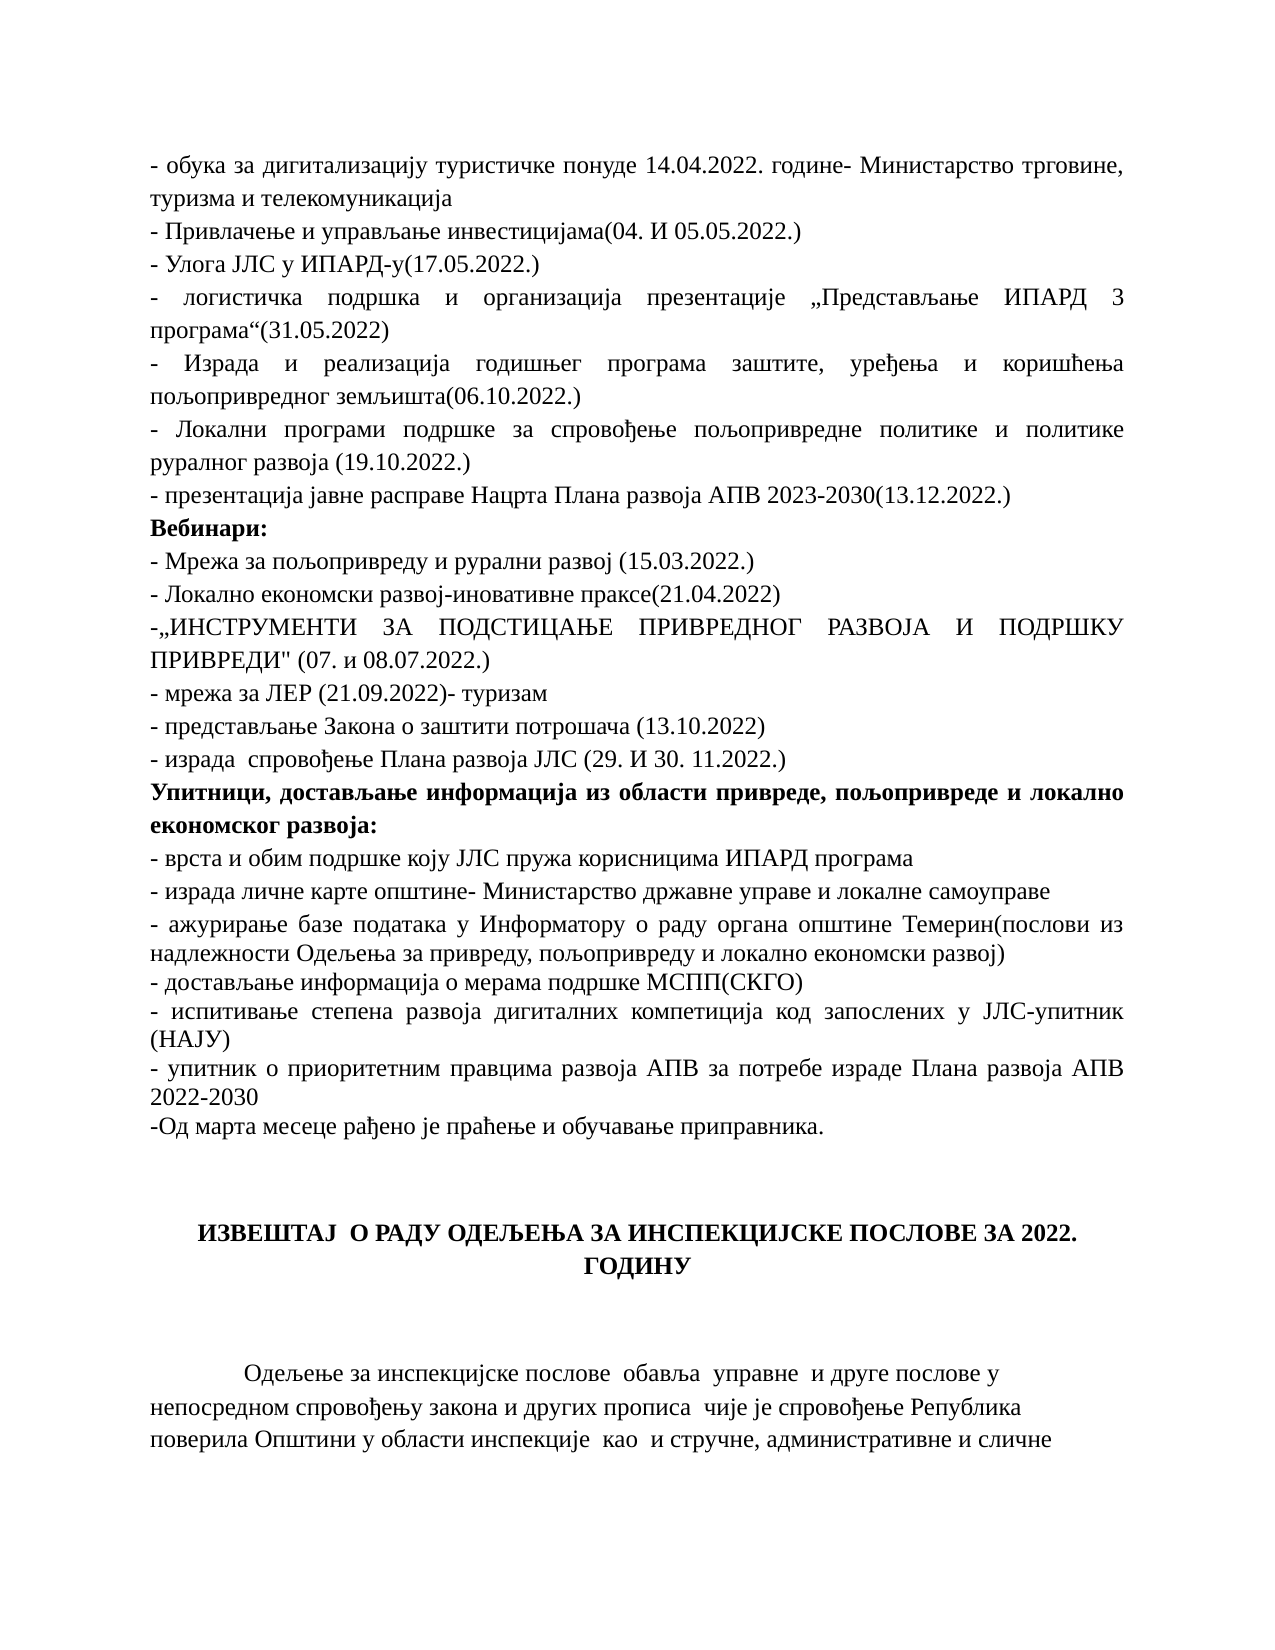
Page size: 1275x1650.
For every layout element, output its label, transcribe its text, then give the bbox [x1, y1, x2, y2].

text - испитивање степена развоја дигиталних компетиција код запослених у ЈЛС-упитник (НАЈУ) [150, 996, 1125, 1053]
text - Израда и реализација годишњег програма заштите, уређења и коришћења пољопривредног земљишта(06.10.2022.) [150, 348, 1125, 410]
text - обука за дигитализацију туристичке понуде 14.04.2022. године- Министарство трговине, туризма и телекомуникација [150, 150, 1125, 212]
text - представљање Закона о заштити потрошача (13.10.2022) [150, 711, 1125, 740]
text - мрежа за ЛЕР (21.09.2022)- туризам [150, 678, 1125, 707]
text - логистичка подршка и организација презентације „Представљање ИПАРД 3 програма“(31.05.2022) [150, 282, 1125, 344]
text -Од марта месеце рађено је праћење и обучавање приправника. [150, 1111, 1125, 1139]
text ИЗВЕШТАЈ О РАДУ ОДЕЉЕЊА ЗА ИНСПЕКЦИЈСКЕ ПОСЛОВЕ ЗА 2022. ГОДИНУ [150, 1218, 1125, 1279]
text - ажурирање базе података у Информатору о раду органа општине Темерин(послови из надлежности Одељења за привреду, пољопривреду и локално економски развој) [150, 909, 1125, 967]
text - Улога ЈЛС у ИПАРД-у(17.05.2022.) [150, 249, 1125, 278]
text - Привлачење и управљање инвестицијама(04. И 05.05.2022.) [150, 216, 1125, 245]
text - врста и обим подршке коју ЈЛС пружа корисницима ИПАРД програма [150, 843, 1125, 872]
text - Локални програми подршке за спровођење пољопривредне политике и политике руралног развоја (19.10.2022.) [150, 414, 1125, 476]
text - Локално економски развој-иновативне праксе(21.04.2022) [150, 579, 1125, 608]
text Одељење за инспекцијске послове обавља управне и друге послове у непосредном спровођењу закона и других прописа чије је спровођење Република поверила Општини у области инспекције као и стручне, административне и сличне [150, 1358, 1125, 1453]
text - израда спровођење Плана развоја ЈЛС (29. И 30. 11.2022.) [150, 744, 1125, 773]
text - презентација јавне расправе Нацрта Плана развоја АПВ 2023-2030(13.12.2022.) [150, 480, 1125, 509]
text - упитник о приоритетним правцима развоја АПВ за потребе израде Плана развоја АПВ 2022-2030 [150, 1053, 1125, 1111]
text Вебинари: [150, 513, 1125, 542]
text - достављање информација о мерама подршке МСПП(СКГО) [150, 967, 1125, 996]
text -„ИНСТРУМЕНТИ ЗА ПОДСТИЦАЊЕ ПРИВРЕДНОГ РАЗВОЈА И ПОДРШКУ ПРИВРЕДИ" (07. и 08.07.2022.) [150, 612, 1125, 674]
text Упитници, достављање информација из области привреде, пољопривреде и локално економског развоја: [150, 777, 1125, 839]
text - Мрежа за пољопривреду и рурални развој (15.03.2022.) [150, 546, 1125, 575]
text - израда личне карте општине- Министарство државне управе и локалне самоуправе [150, 876, 1125, 905]
